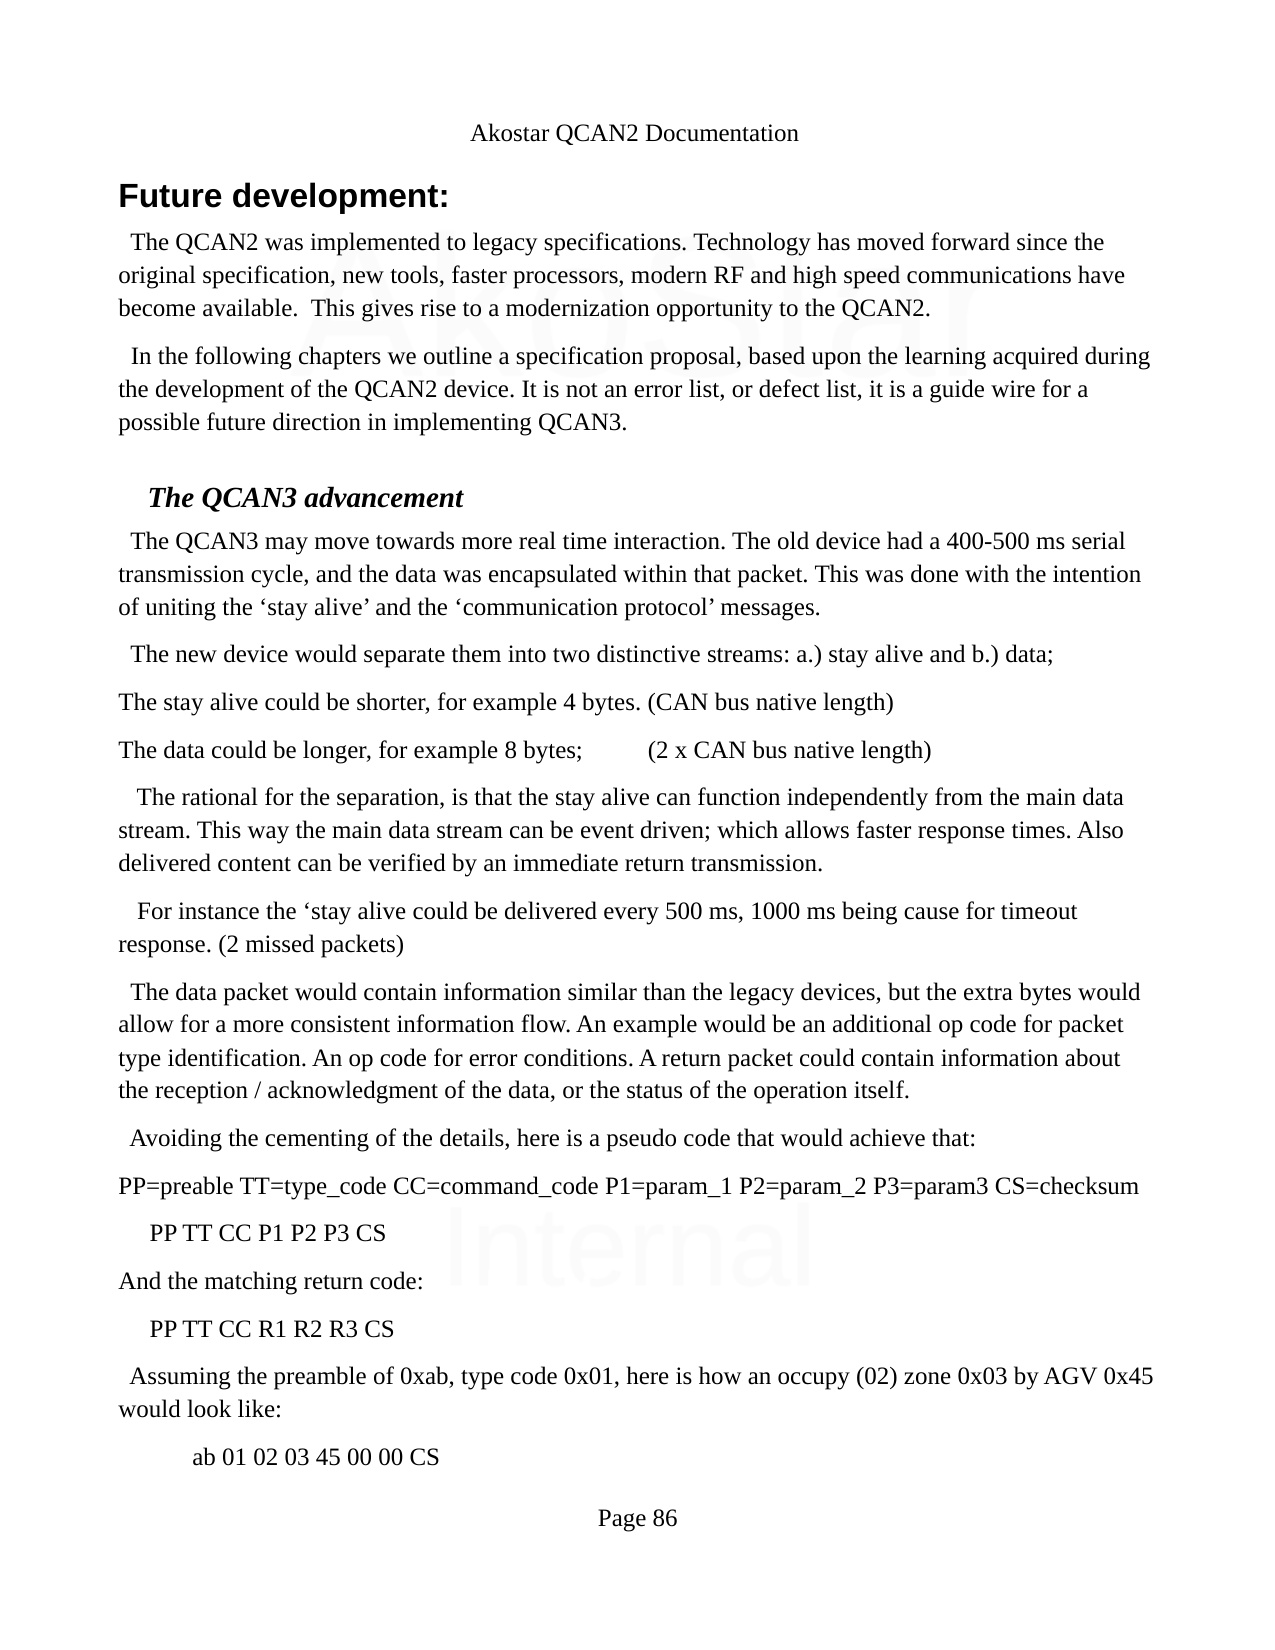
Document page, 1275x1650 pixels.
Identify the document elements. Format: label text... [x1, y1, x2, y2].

text PP=preable TT=type_code CC=command_code P1=param_1 P2=param_2 P3=param3 CS=checksum [118, 1171, 1157, 1199]
text Assuming the preamble of 0xab, type code 0x01, here is how an occupy (02) zone 0x03 by AGV 0x45 would look like: [118, 1361, 1157, 1423]
text The data packet would contain information similar than the legacy devices, but the extra bytes would allow for a more consistent information flow. An example would be an additional op code for packet type identification. An op code for error conditions. A return packet could contain information about the reception / acknowledgment of the data, or the status of the operation itself. [118, 977, 1157, 1104]
text And the matching return code: [118, 1266, 1157, 1295]
text In the following chapters we outline a specification proposal, based upon the learning acquired during the development of the QCAN2 device. It is not an error list, or defect list, it is a guide wire for a possible future direction in implementing QCAN3. [118, 341, 1157, 436]
text The rational for the separation, is that the stay alive can function independently from the main data stream. This way the main data stream can be event driven; which allows faster response times. Also delivered content can be verified by an immediate return transmission. [118, 782, 1157, 877]
subtitle Future development: [118, 176, 1157, 215]
text PP TT CC R1 R2 R3 CS [118, 1314, 1157, 1342]
text The data could be longer, for example 8 bytes; (2 x CAN bus native length) [118, 735, 1157, 763]
text The new device would separate them into two distinctive streams: a.) stay alive and b.) data; [118, 639, 1157, 668]
text The stay alive could be shorter, for example 4 bytes. (CAN bus native length) [118, 687, 1157, 716]
text Avoiding the cementing of the details, here is a pseudo code that would achieve that: [118, 1123, 1157, 1152]
text PP TT CC P1 P2 P3 CS [118, 1218, 1157, 1247]
text ab 01 02 03 45 00 00 CS [118, 1442, 1157, 1471]
text The QCAN3 may move towards more real time interaction. The old device had a 400-500 ms serial transmission cycle, and the data was encapsulated within that packet. This was done with the intention of uniting the ‘stay alive’ and the ‘communication protocol’ messages. [118, 526, 1157, 621]
text The QCAN2 was implemented to legacy specifications. Technology has moved forward since the original specification, new tools, faster processors, modern RF and high speed communications have become available. This gives rise to a modernization opportunity to the QCAN2. [118, 227, 1157, 322]
subtitle The QCAN3 advancement [118, 480, 1157, 513]
text For instance the ‘stay alive could be delivered every 500 ms, 1000 ms being cause for timeout response. (2 missed packets) [118, 896, 1157, 958]
